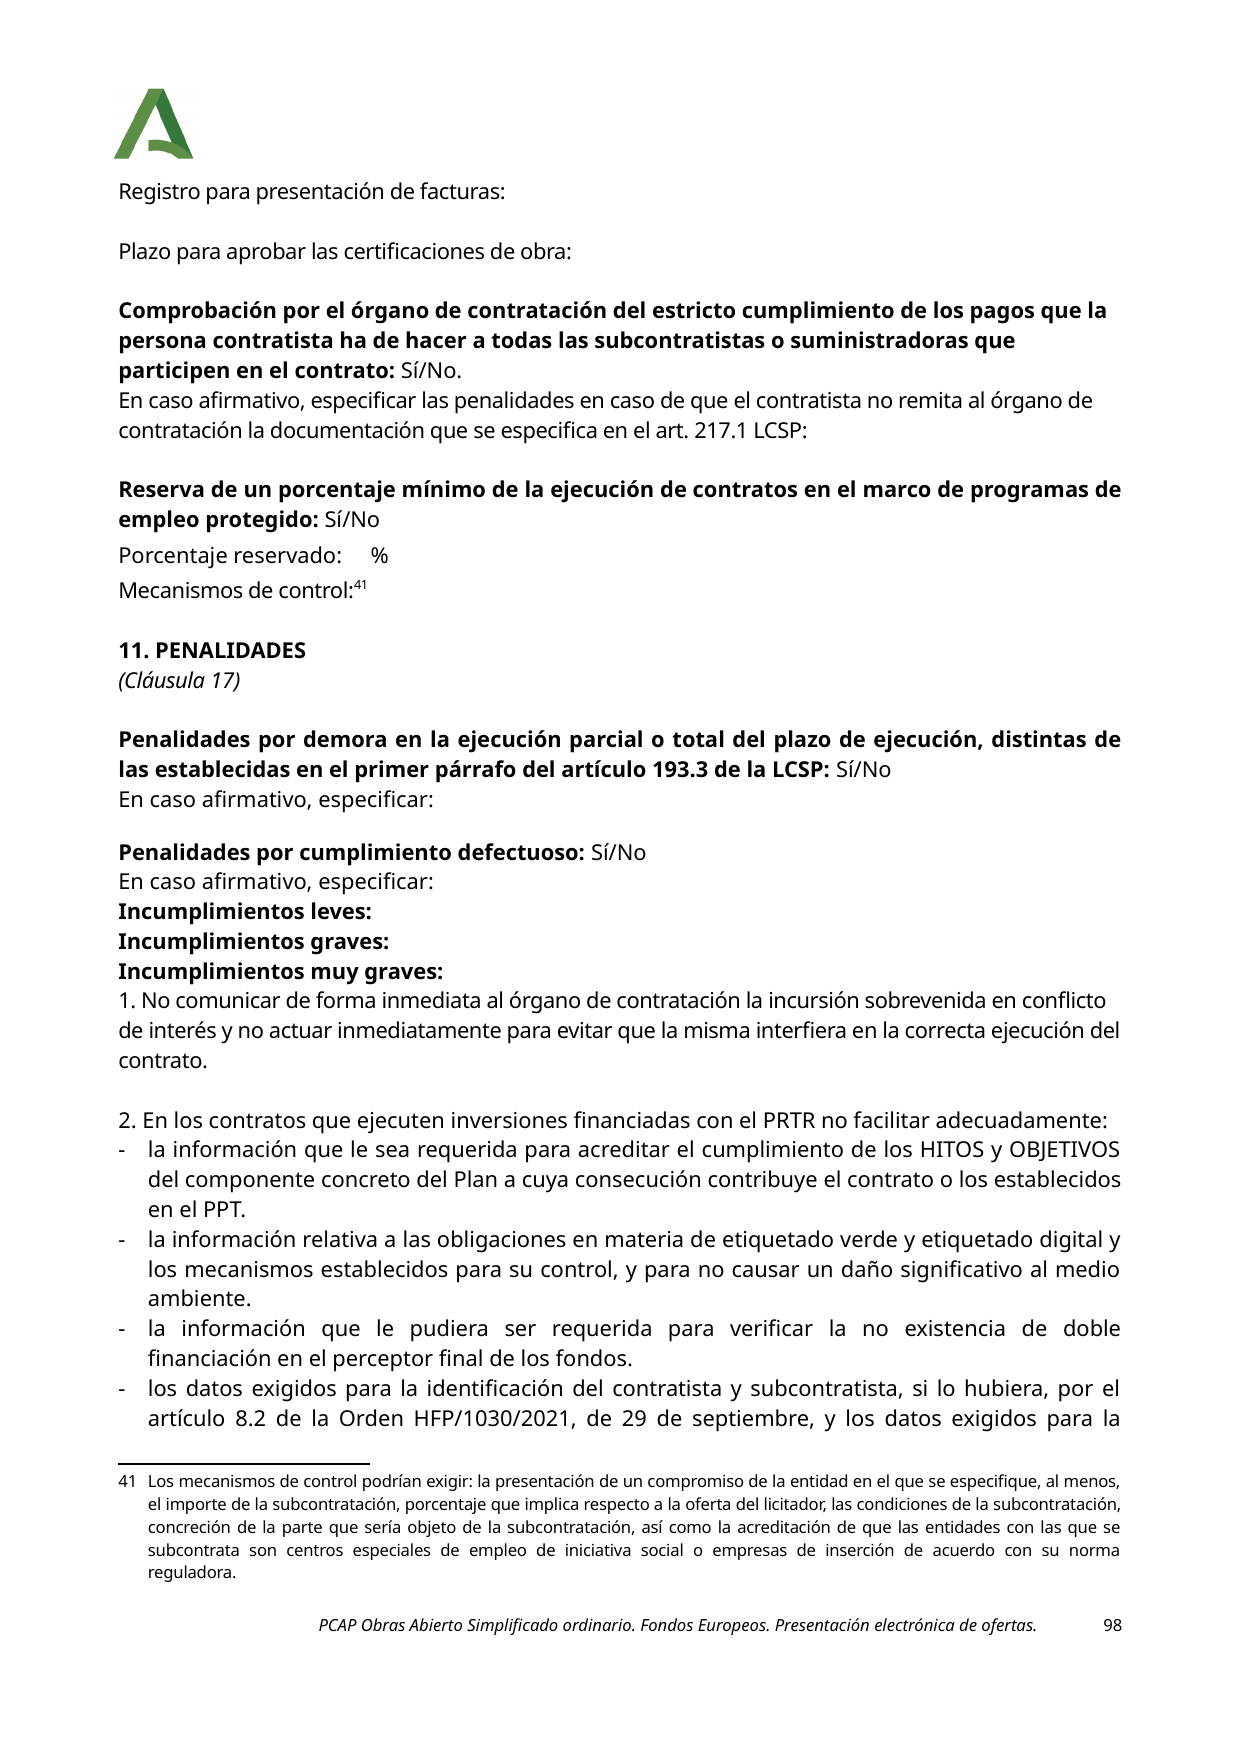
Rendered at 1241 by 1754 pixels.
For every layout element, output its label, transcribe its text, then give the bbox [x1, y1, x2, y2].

text Registro para presentación de facturas: [118, 176, 1122, 206]
picture [109, 84, 198, 163]
text Incumplimientos muy graves: [118, 956, 1122, 986]
text - la información que le sea requerida para acreditar el cumplimiento de los HITOS y OBJETIVOS del componente concreto del Plan a cuya consecución contribuye el contrato o los establecidos en el PPT. [118, 1134, 1122, 1224]
text Plazo para aprobar las certificaciones de obra: [118, 236, 1122, 266]
text - los datos exigidos para la identificación del contratista y subcontratista, si lo hubiera, por el artículo 8.2 de la Orden HFP/1030/2021, de 29 de septiembre, y los datos exigidos para la [118, 1373, 1122, 1432]
text Mecanismos de control: [118, 576, 1122, 605]
text 2. En los contratos que ejecuten inversiones financiadas con el PRTR no facilitar adecuadamente: [118, 1105, 1122, 1134]
text 1. No comunicar de forma inmediata al órgano de contratación la incursión sobrevenida en conflicto de interés y no actuar inmediatamente para evitar que la misma interfiera en la correcta ejecución del contrato. [118, 986, 1122, 1075]
text Incumplimientos graves: [118, 926, 1122, 956]
text En caso afirmativo, especificar: [118, 784, 1122, 814]
text Penalidades por cumplimiento defectuoso: Sí/No [118, 837, 1122, 866]
text Comprobación por el órgano de contratación del estricto cumplimiento de los pagos que la persona contratista ha de hacer a todas las subcontratistas o suministradoras que participen en el contrato: Sí/No. [118, 296, 1122, 385]
text 11. PENALIDADES [118, 635, 1122, 665]
text Penalidades por demora en la ejecución parcial o total del plazo de ejecución, distintas de las establecidas en el primer párrafo del artículo 193.3 de la LCSP: Sí/No [118, 724, 1122, 784]
text En caso afirmativo, especificar las penalidades en caso de que el contratista no remita al órgano de contratación la documentación que se especifica en el art. 217.1 LCSP: [118, 385, 1122, 444]
text - la información que le pudiera ser requerida para verificar la no existencia de doble financiación en el perceptor final de los fondos. [118, 1313, 1122, 1373]
text Los mecanismos de control podrían exigir: la presentación de un compromiso de la entidad en el que se especifique, al menos, el importe de la subcontratación, porcentaje que implica respecto a la oferta del licitador, las condiciones de la subcontratación, concreción de la parte que sería objeto de la subcontratación, así como la acreditación de que las entidades con las que se subcontrata son centros especiales de empleo de iniciativa social o empresas de inserción de acuerdo con su norma reguladora. [118, 1470, 1122, 1584]
text Reserva de un porcentaje mínimo de la ejecución de contratos en el marco de programas de empleo protegido: Sí/No [118, 474, 1122, 534]
text Incumplimientos leves: [118, 896, 1122, 926]
text Porcentaje reservado: % [118, 540, 1122, 569]
text (Cláusula 17) [118, 665, 1122, 695]
text - la información relativa a las obligaciones en materia de etiquetado verde y etiquetado digital y los mecanismos establecidos para su control, y para no causar un daño significativo al medio ambiente. [118, 1224, 1122, 1313]
text En caso afirmativo, especificar: [118, 866, 1122, 896]
